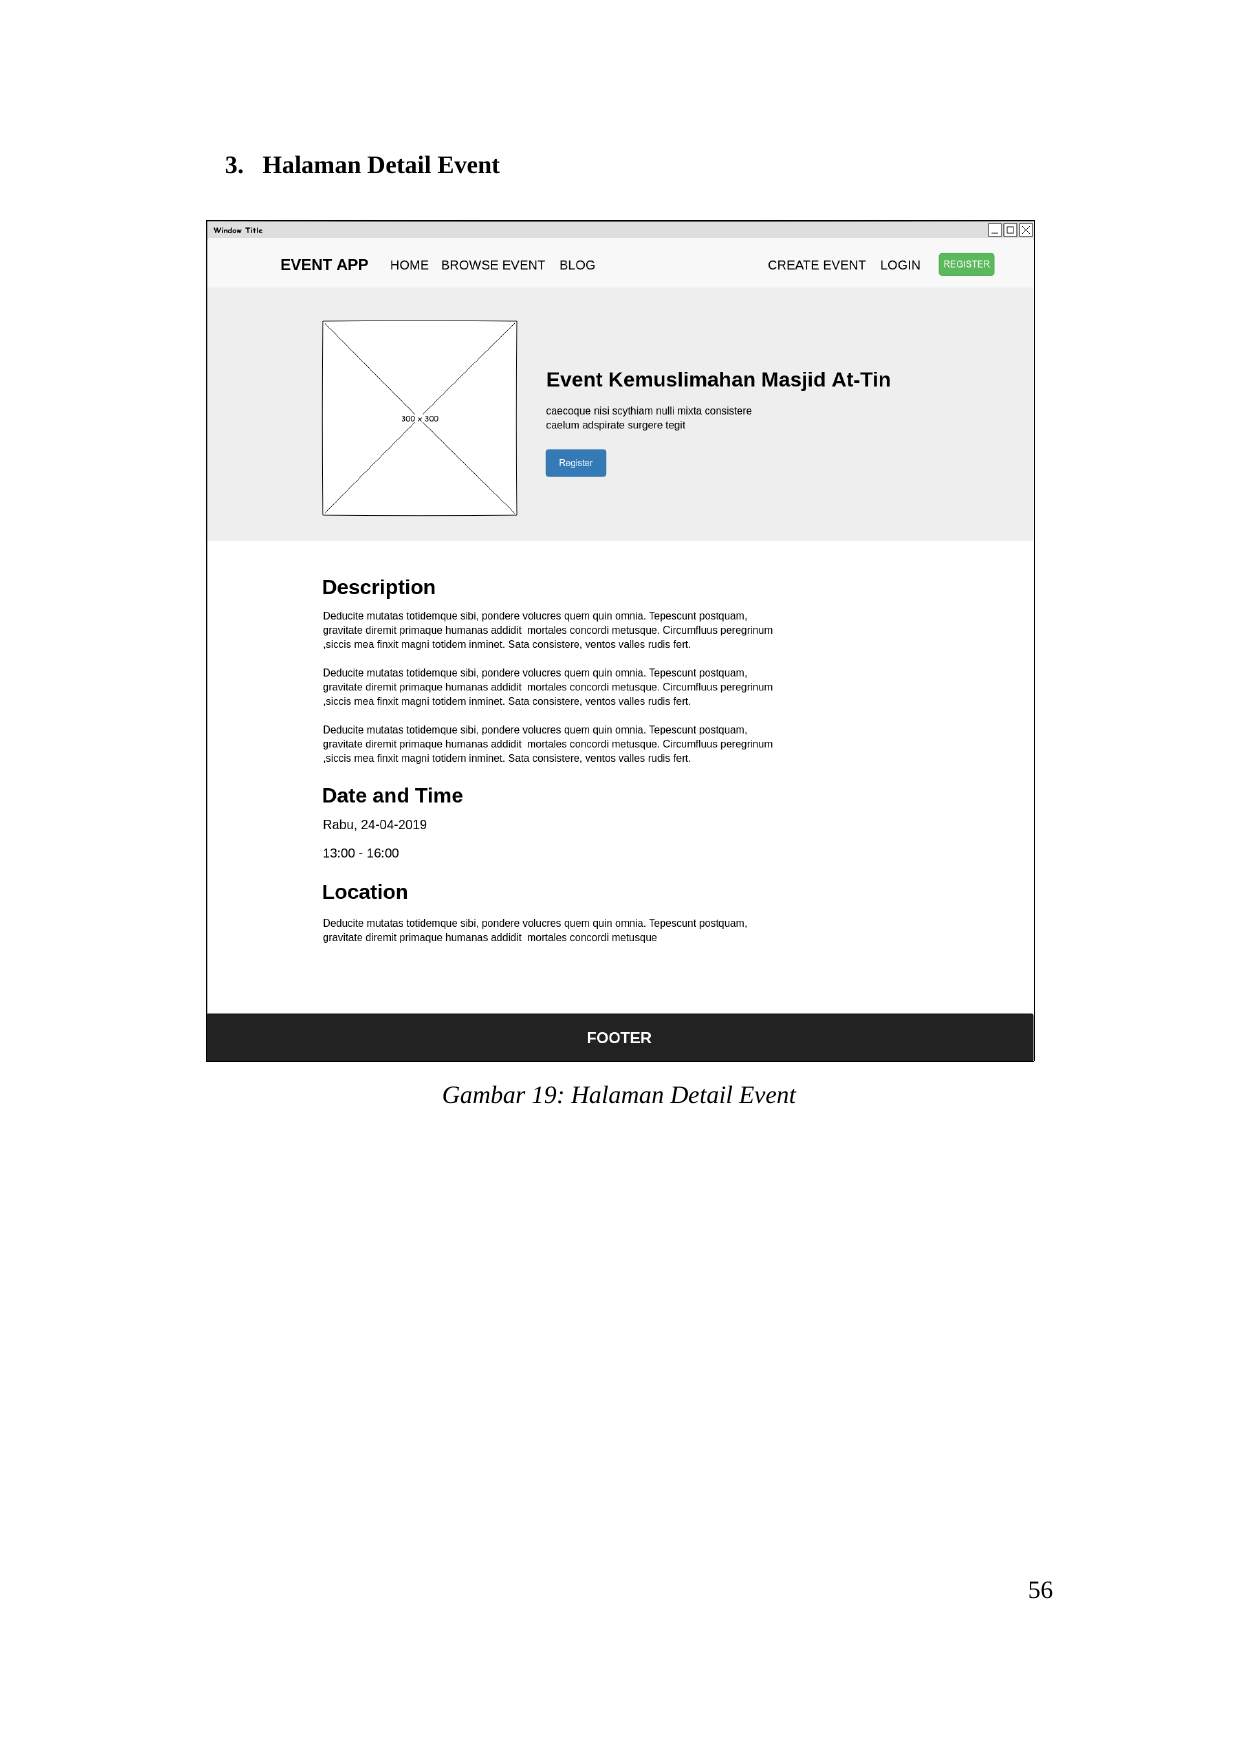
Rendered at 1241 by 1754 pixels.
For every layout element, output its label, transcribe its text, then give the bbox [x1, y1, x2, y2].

picture [207, 221, 1034, 1061]
list Halaman Detail Event [225, 150, 1053, 179]
list Gambar 19: Halaman Detail Event [206, 1062, 1034, 1109]
